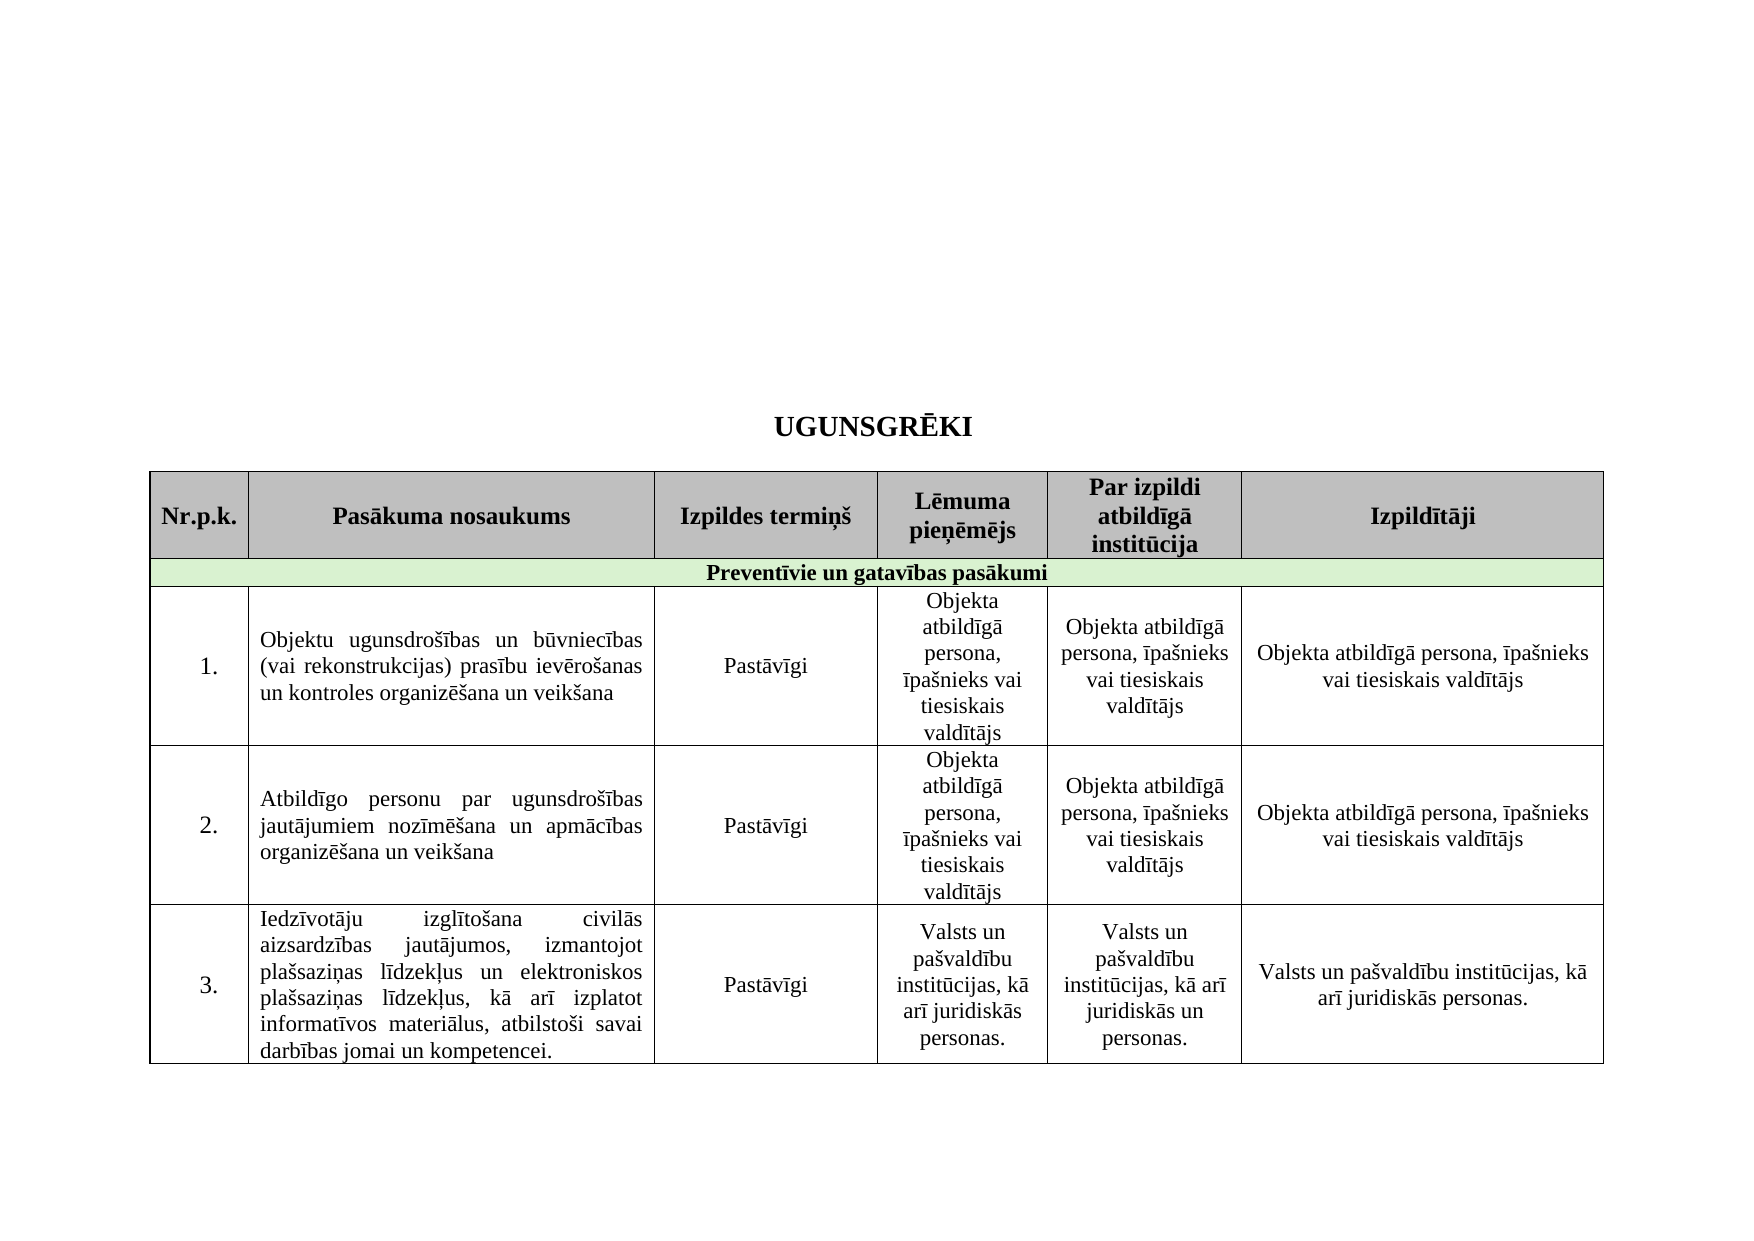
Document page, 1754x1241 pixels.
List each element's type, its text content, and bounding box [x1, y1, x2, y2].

table_cell [151, 905, 248, 1063]
table_cell Objekta atbildīgā persona, īpašnieks vai tiesiskais valdītājs [878, 587, 1047, 745]
table_header Lēmuma pieņēmējs [878, 472, 1047, 558]
table_cell Pastāvīgi [655, 587, 877, 745]
table_cell Objektu ugunsdrošības un būvniecības (vai rekonstrukcijas) prasību ievērošanas un kontroles organizēšana un veikšana [249, 587, 654, 745]
table_cell Preventīvie un gatavības pasākumi [151, 559, 1603, 586]
table_cell Atbildīgo personu par ugunsdrošības jautājumiem nozīmēšana un apmācības organizēšana un veikšana [249, 746, 654, 904]
table_cell [151, 746, 248, 904]
table_cell Objekta atbildīgā persona, īpašnieks vai tiesiskais valdītājs [1048, 587, 1241, 745]
table_header Nr.p.k. [151, 472, 248, 558]
table_cell Pastāvīgi [655, 746, 877, 904]
table_header Par izpildi atbildīgā institūcija [1048, 472, 1241, 558]
table_cell [151, 587, 248, 745]
table_cell Objekta atbildīgā persona, īpašnieks vai tiesiskais valdītājs [1048, 746, 1241, 904]
table_cell Valsts un pašvaldību institūcijas, kā arī juridiskās personas. [878, 905, 1047, 1063]
table_cell Objekta atbildīgā persona, īpašnieks vai tiesiskais valdītājs [1242, 587, 1603, 745]
text UGUNSGRĒKI [150, 409, 1604, 442]
table_cell Objekta atbildīgā persona, īpašnieks vai tiesiskais valdītājs [878, 746, 1047, 904]
table_cell Pastāvīgi [655, 905, 877, 1063]
table_cell Valsts un pašvaldību institūcijas, kā arī juridiskās un personas. [1048, 905, 1241, 1063]
table_cell Objekta atbildīgā persona, īpašnieks vai tiesiskais valdītājs [1242, 746, 1603, 904]
table_cell Iedzīvotāju izglītošana civilās aizsardzības jautājumos, izmantojot plašsaziņas līdzekļus un elektroniskos plašsaziņas līdzekļus, kā arī izplatot informatīvos materiālus, atbilstoši savai darbības jomai un kompetencei. [249, 905, 654, 1063]
table_header Izpildes termiņš [655, 472, 877, 558]
table_cell Valsts un pašvaldību institūcijas, kā arī juridiskās personas. [1242, 905, 1603, 1063]
table_header Pasākuma nosaukums [249, 472, 654, 558]
table_header Izpildītāji [1242, 472, 1603, 558]
